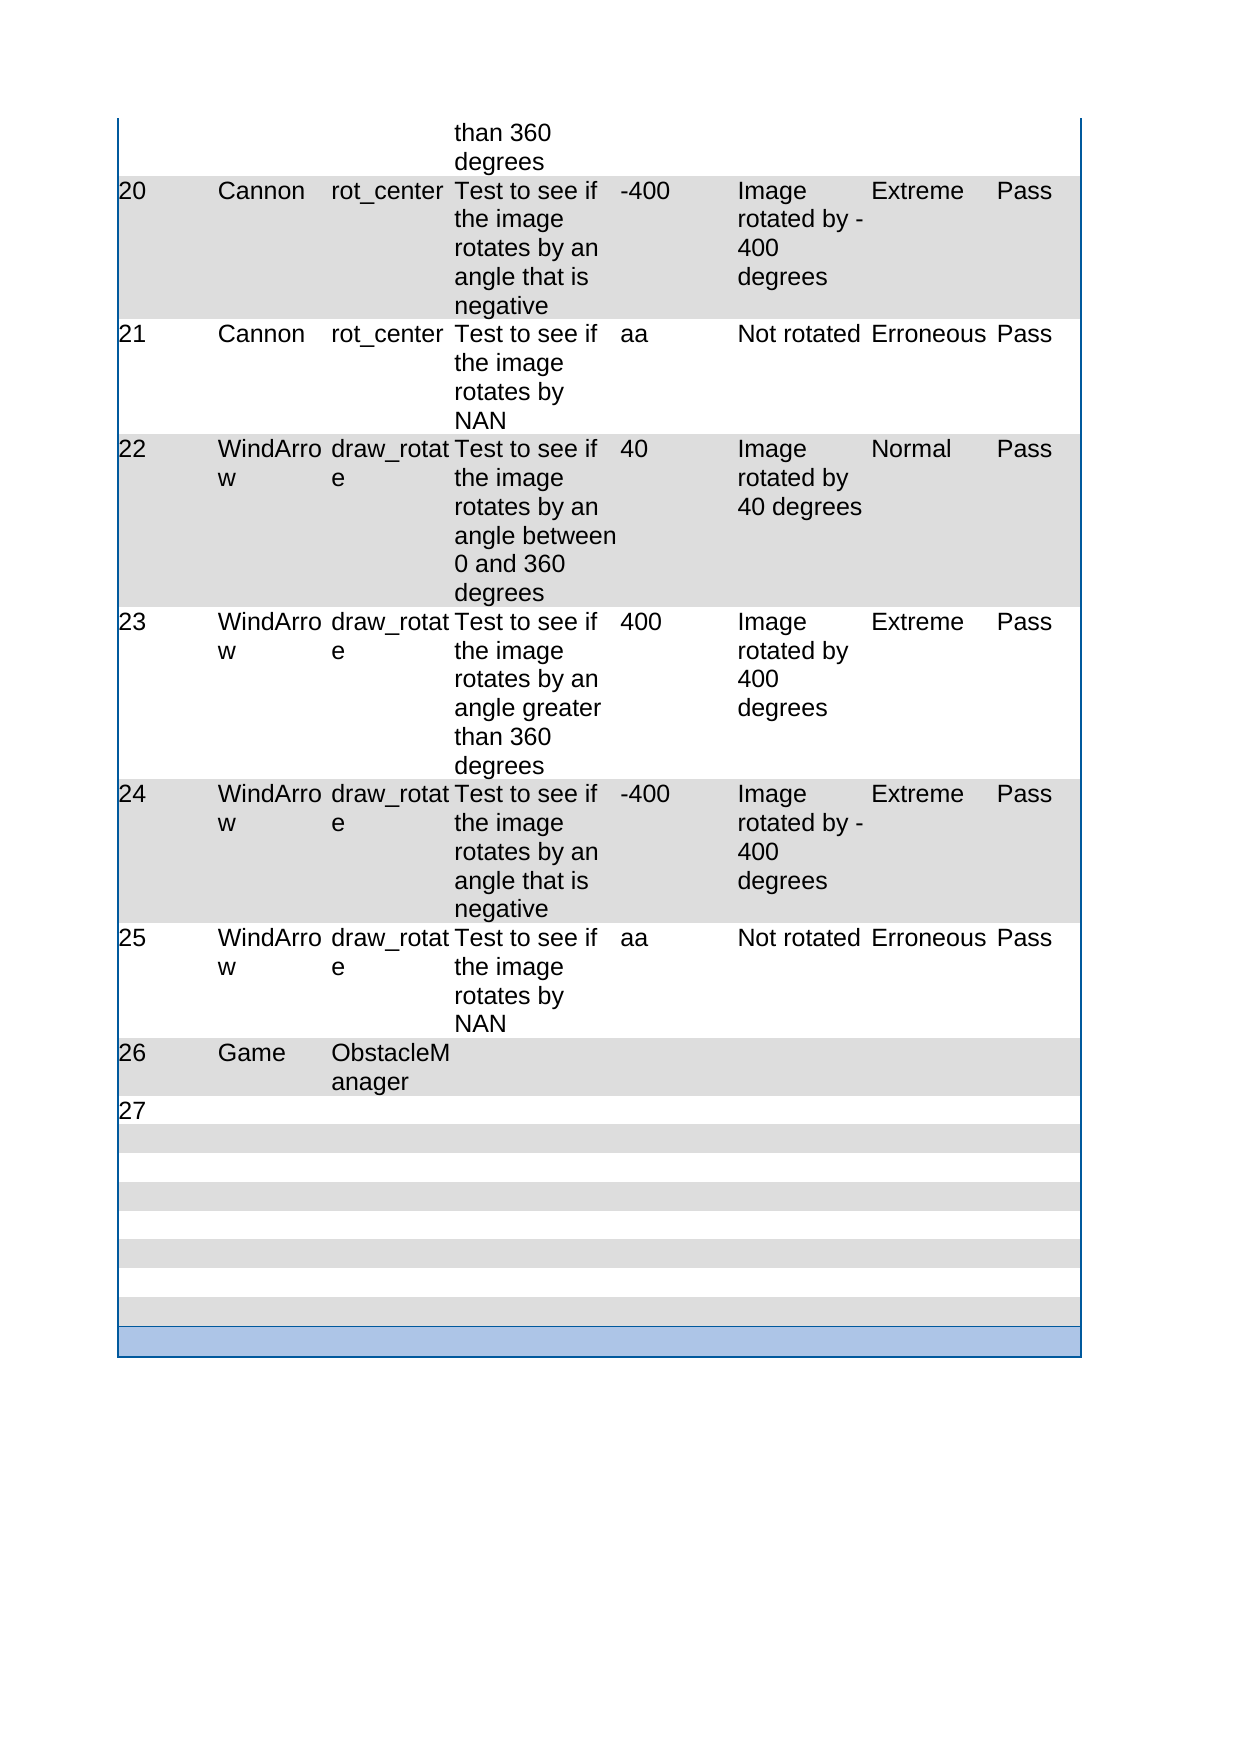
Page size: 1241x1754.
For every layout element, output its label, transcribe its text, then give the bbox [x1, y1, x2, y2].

table_cell [218, 118, 331, 176]
table_cell -400 [620, 176, 737, 319]
table_cell [331, 1124, 454, 1153]
table_cell [997, 1153, 1080, 1182]
table_cell [218, 1239, 331, 1268]
table_cell Pass [997, 176, 1080, 319]
table_cell [737, 1239, 871, 1268]
table_cell [454, 1297, 620, 1326]
table_cell [737, 1038, 871, 1096]
table_cell Image rotated by -400 degrees [737, 176, 871, 319]
table_cell [871, 1182, 997, 1211]
table_cell [218, 1327, 331, 1356]
table_cell [119, 1297, 218, 1326]
table_cell Extreme [871, 779, 997, 923]
table_cell Test to see if the image rotates by NAN [454, 923, 620, 1038]
table_cell aa [620, 923, 737, 1038]
table_cell -400 [620, 779, 737, 923]
table_cell [454, 1211, 620, 1239]
table_cell [331, 1211, 454, 1239]
table_cell [737, 1153, 871, 1182]
table_cell draw_rotate [331, 923, 454, 1038]
table_cell than 360 degrees [454, 118, 620, 176]
table_cell [871, 1096, 997, 1124]
table_cell [454, 1038, 620, 1096]
table_cell [620, 1182, 737, 1211]
table_cell [871, 1211, 997, 1239]
table_cell [997, 118, 1080, 176]
table_cell [737, 1327, 871, 1356]
table_cell Extreme [871, 176, 997, 319]
table_cell [737, 118, 871, 176]
table_cell Image rotated by 40 degrees [737, 434, 871, 607]
table_cell 23 [119, 607, 218, 779]
table_cell [454, 1327, 620, 1356]
table_cell [737, 1182, 871, 1211]
table_cell [218, 1268, 331, 1297]
table_cell [997, 1096, 1080, 1124]
table_cell WindArrow [218, 607, 331, 779]
table_cell 40 [620, 434, 737, 607]
table_cell Pass [997, 607, 1080, 779]
table_cell [119, 1211, 218, 1239]
table_cell Pass [997, 319, 1080, 434]
table_cell Game [218, 1038, 331, 1096]
table_cell 24 [119, 779, 218, 923]
table_cell Extreme [871, 607, 997, 779]
table_cell [997, 1327, 1080, 1356]
table_cell 21 [119, 319, 218, 434]
table_cell [620, 1239, 737, 1268]
table_cell [218, 1153, 331, 1182]
table_cell 400 [620, 607, 737, 779]
table_cell [454, 1124, 620, 1153]
table_cell [997, 1268, 1080, 1297]
table_cell [119, 1153, 218, 1182]
table_cell Image rotated by 400 degrees [737, 607, 871, 779]
table_cell Test to see if the image rotates by an angle that is negative [454, 176, 620, 319]
table_cell Cannon [218, 176, 331, 319]
table_cell [454, 1096, 620, 1124]
table_cell [454, 1182, 620, 1211]
table_cell 25 [119, 923, 218, 1038]
table_cell [218, 1096, 331, 1124]
table_cell [331, 1153, 454, 1182]
table_cell [331, 118, 454, 176]
table_cell rot_center [331, 319, 454, 434]
table_cell [871, 1153, 997, 1182]
table_cell [331, 1239, 454, 1268]
table_cell aa [620, 319, 737, 434]
table_cell Pass [997, 779, 1080, 923]
table_cell [620, 118, 737, 176]
table_cell [331, 1268, 454, 1297]
table_cell [620, 1096, 737, 1124]
table_cell [871, 118, 997, 176]
table_cell Test to see if the image rotates by an angle between 0 and 360 degrees [454, 434, 620, 607]
table_cell 27 [119, 1096, 218, 1124]
table_cell Test to see if the image rotates by an angle that is negative [454, 779, 620, 923]
table_cell WindArrow [218, 779, 331, 923]
table_cell [218, 1182, 331, 1211]
table_cell [454, 1239, 620, 1268]
table_cell [119, 1182, 218, 1211]
table_cell [997, 1239, 1080, 1268]
table_cell [620, 1211, 737, 1239]
table_cell [331, 1182, 454, 1211]
table_cell Test to see if the image rotates by an angle greater than 360 degrees [454, 607, 620, 779]
table_cell [454, 1153, 620, 1182]
table_cell Pass [997, 923, 1080, 1038]
table_cell [737, 1124, 871, 1153]
table_cell [871, 1297, 997, 1326]
table_cell [997, 1038, 1080, 1096]
table_cell [620, 1327, 737, 1356]
table_cell [737, 1297, 871, 1326]
table_cell [737, 1268, 871, 1297]
table_cell [119, 1124, 218, 1153]
table_cell draw_rotate [331, 607, 454, 779]
table_cell [218, 1124, 331, 1153]
table_cell Erroneous [871, 923, 997, 1038]
table_cell Cannon [218, 319, 331, 434]
table_cell ObstacleManager [331, 1038, 454, 1096]
table_cell [620, 1297, 737, 1326]
table_cell Pass [997, 434, 1080, 607]
table_cell rot_center [331, 176, 454, 319]
table_cell draw_rotate [331, 779, 454, 923]
table_cell WindArrow [218, 923, 331, 1038]
table_cell [620, 1038, 737, 1096]
table_cell [871, 1038, 997, 1096]
table_cell [871, 1124, 997, 1153]
table_cell [871, 1239, 997, 1268]
table_cell [119, 118, 218, 176]
table_cell [454, 1268, 620, 1297]
table_cell Erroneous [871, 319, 997, 434]
table_cell [737, 1096, 871, 1124]
table_cell Not rotated [737, 923, 871, 1038]
table_cell [997, 1297, 1080, 1326]
table_cell [331, 1096, 454, 1124]
table_cell [218, 1211, 331, 1239]
table_cell [119, 1239, 218, 1268]
table_cell [997, 1211, 1080, 1239]
table_cell 20 [119, 176, 218, 319]
table_cell Normal [871, 434, 997, 607]
table_cell [119, 1268, 218, 1297]
table_cell [620, 1153, 737, 1182]
table_cell WindArrow [218, 434, 331, 607]
table_cell [331, 1327, 454, 1356]
table_cell [620, 1124, 737, 1153]
table_cell Image rotated by -400 degrees [737, 779, 871, 923]
table_cell 26 [119, 1038, 218, 1096]
table_cell [737, 1211, 871, 1239]
table_cell [620, 1268, 737, 1297]
table_cell [871, 1327, 997, 1356]
table_cell [218, 1297, 331, 1326]
table_cell [119, 1327, 218, 1356]
table_cell [871, 1268, 997, 1297]
table_cell Not rotated [737, 319, 871, 434]
table_cell draw_rotate [331, 434, 454, 607]
table_cell 22 [119, 434, 218, 607]
table_cell Test to see if the image rotates by NAN [454, 319, 620, 434]
table_cell [997, 1182, 1080, 1211]
table_cell [331, 1297, 454, 1326]
table_cell [997, 1124, 1080, 1153]
